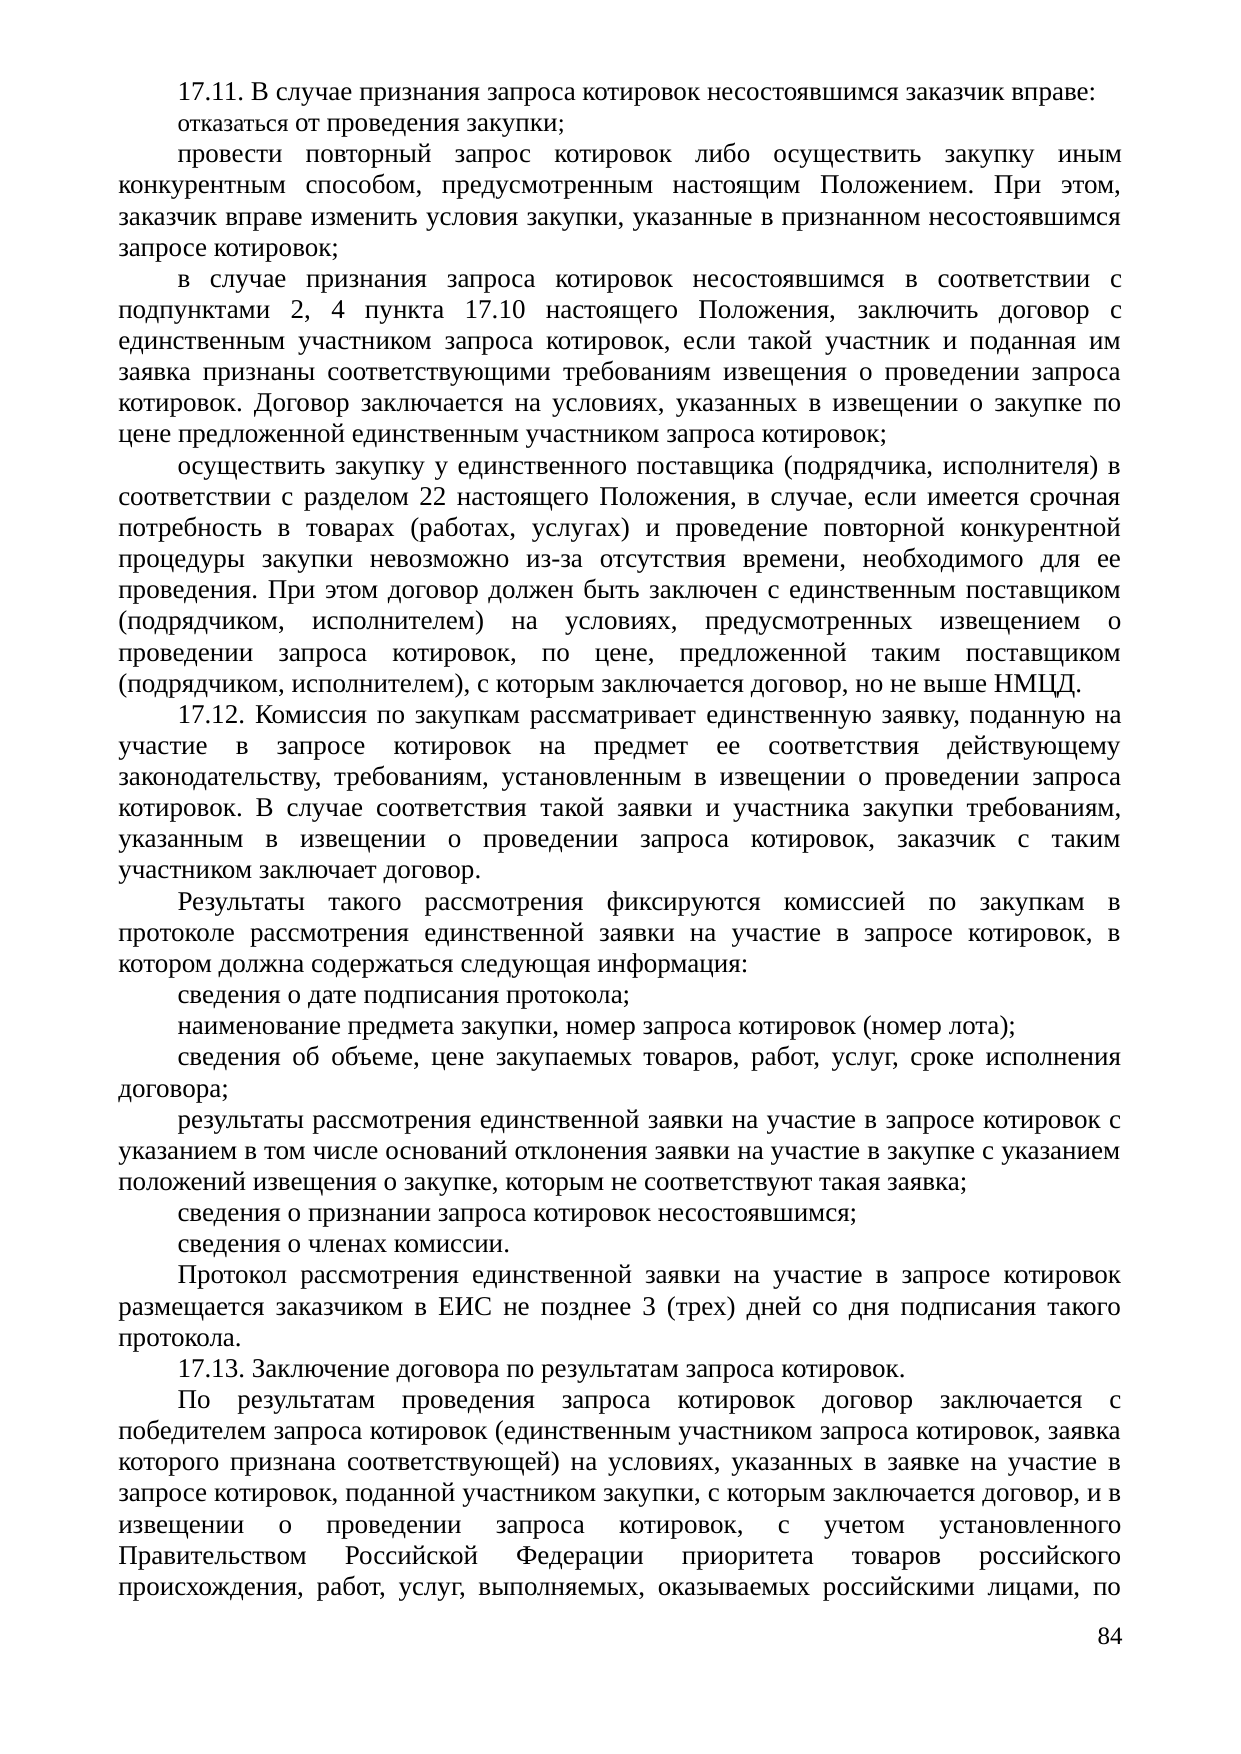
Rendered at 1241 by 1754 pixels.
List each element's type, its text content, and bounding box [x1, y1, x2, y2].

text 17.11. В случае признания запроса котировок несостоявшимся заказчик вправе: [118, 75, 1122, 106]
text отказаться от проведения закупки; [118, 106, 1122, 137]
text сведения об объеме, цене закупаемых товаров, работ, услуг, сроке исполнения договора; [118, 1041, 1122, 1103]
text провести повторный запрос котировок либо осуществить закупку иным конкурентным способом, предусмотренным настоящим Положением. При этом, заказчик вправе изменить условия закупки, указанные в признанном несостоявшимся запросе котировок; [118, 137, 1122, 262]
text 17.13. Заключение договора по результатам запроса котировок. [118, 1352, 1122, 1383]
text наименование предмета закупки, номер запроса котировок (номер лота); [118, 1009, 1122, 1041]
text сведения о членах комиссии. [118, 1227, 1122, 1258]
text По результатам проведения запроса котировок договор заключается с победителем запроса котировок (единственным участником запроса котировок, заявка которого признана соответствующей) на условиях, указанных в заявке на участие в запросе котировок, поданной участником закупки, с которым заключается договор, и в извещении о проведении запроса котировок, с учетом установленного Правительством Российской Федерации приоритета товаров российского происхождения, работ, услуг, выполняемых, оказываемых российскими лицами, по [118, 1383, 1122, 1601]
text осуществить закупку у единственного поставщика (подрядчика, исполнителя) в соответствии с разделом 22 настоящего Положения, в случае, если имеется срочная потребность в товарах (работах, услугах) и проведение повторной конкурентной процедуры закупки невозможно из-за отсутствия времени, необходимого для ее проведения. При этом договор должен быть заключен с единственным поставщиком (подрядчиком, исполнителем) на условиях, предусмотренных извещением о проведении запроса котировок, по цене, предложенной таким поставщиком (подрядчиком, исполнителем), с которым заключается договор, но не выше НМЦД. [118, 449, 1122, 698]
text Протокол рассмотрения единственной заявки на участие в запросе котировок размещается заказчиком в ЕИС не позднее 3 (трех) дней со дня подписания такого протокола. [118, 1258, 1122, 1352]
text Результаты такого рассмотрения фиксируются комиссией по закупкам в протоколе рассмотрения единственной заявки на участие в запросе котировок, в котором должна содержаться следующая информация: [118, 885, 1122, 978]
text сведения о дате подписания протокола; [118, 978, 1122, 1009]
text в случае признания запроса котировок несостоявшимся в соответствии с подпунктами 2, 4 пункта 17.10 настоящего Положения, заключить договор с единственным участником запроса котировок, если такой участник и поданная им заявка признаны соответствующими требованиям извещения о проведении запроса котировок. Договор заключается на условиях, указанных в извещении о закупке по цене предложенной единственным участником запроса котировок; [118, 262, 1122, 449]
text 17.12. Комиссия по закупкам рассматривает единственную заявку, поданную на участие в запросе котировок на предмет ее соответствия действующему законодательству, требованиям, установленным в извещении о проведении запроса котировок. В случае соответствия такой заявки и участника закупки требованиям, указанным в извещении о проведении запроса котировок, заказчик с таким участником заключает договор. [118, 698, 1122, 885]
text сведения о признании запроса котировок несостоявшимся; [118, 1196, 1122, 1227]
text результаты рассмотрения единственной заявки на участие в запросе котировок с указанием в том числе оснований отклонения заявки на участие в закупке с указанием положений извещения о закупке, которым не соответствуют такая заявка; [118, 1103, 1122, 1196]
